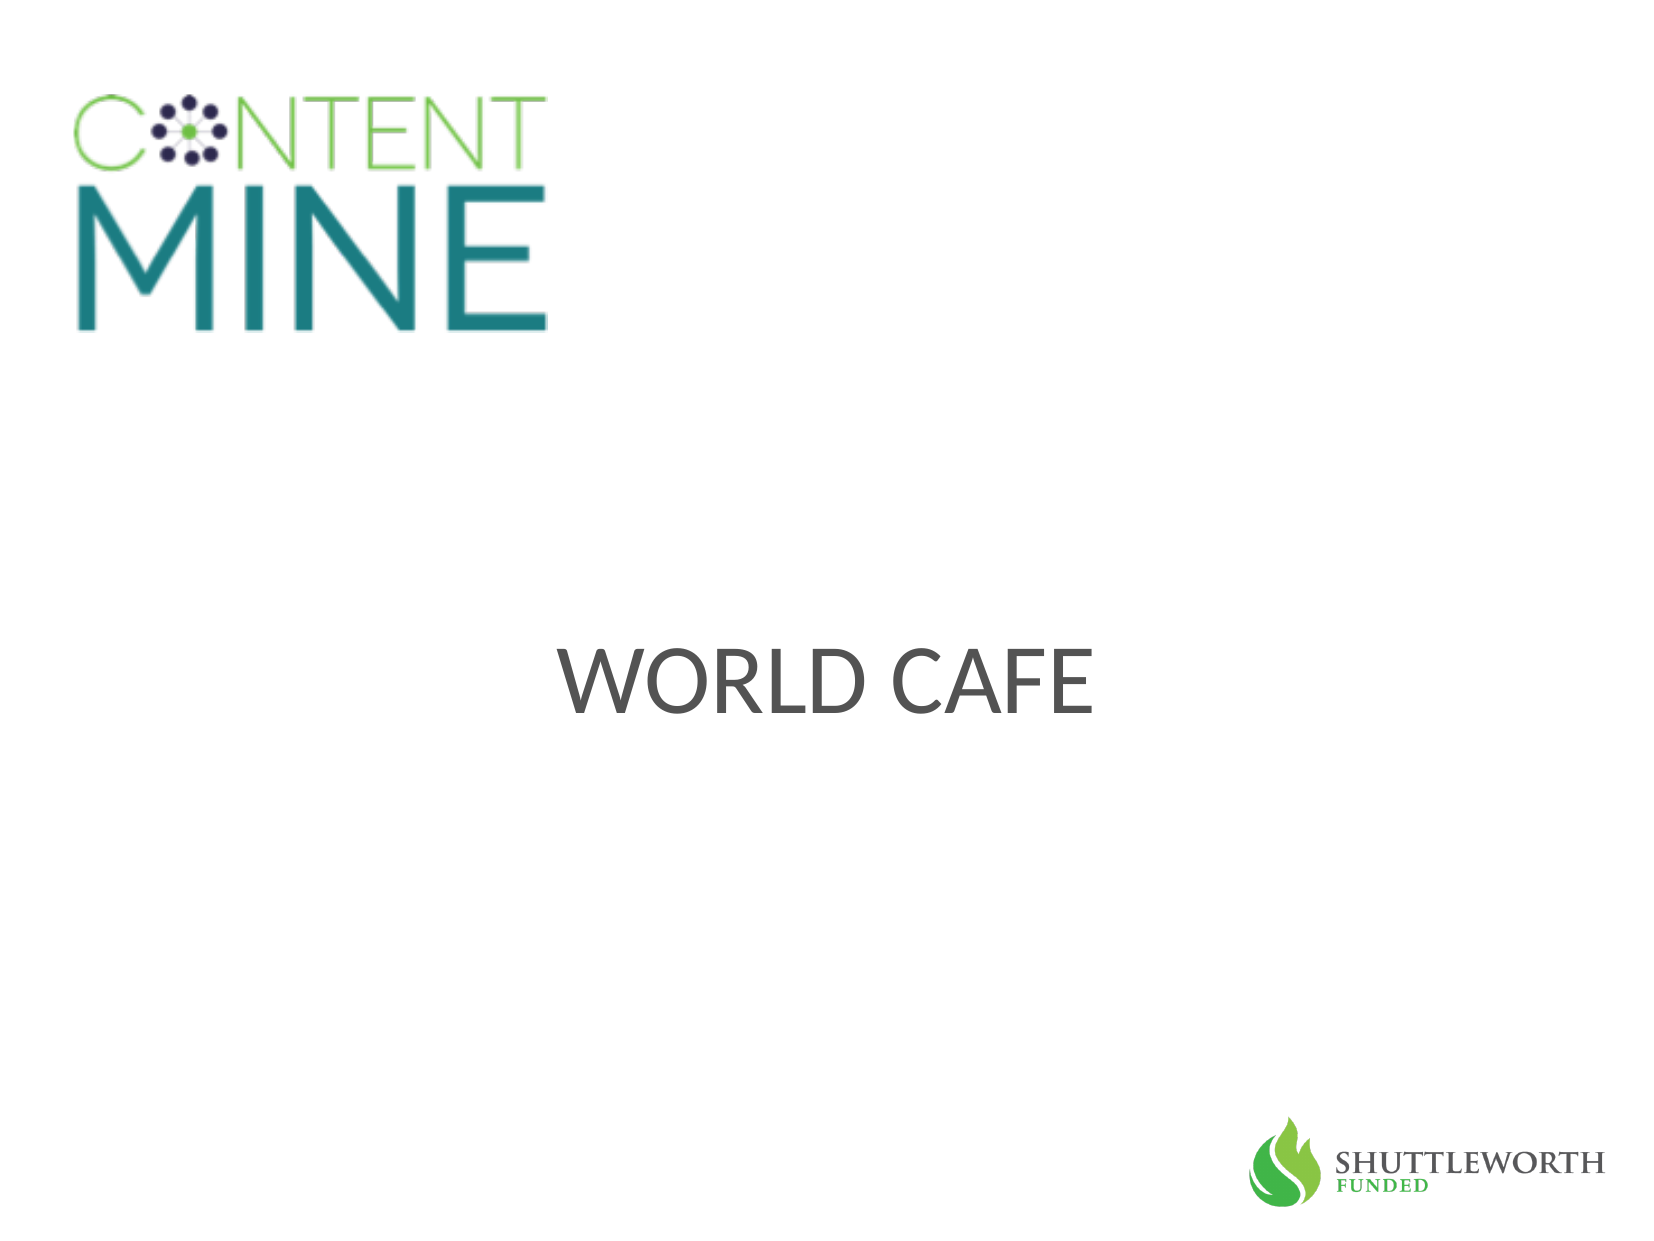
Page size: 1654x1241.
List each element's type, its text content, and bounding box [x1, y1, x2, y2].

picture [1235, 1106, 1616, 1216]
picture [73, 93, 548, 333]
title WORLD CAFE [208, 410, 1445, 745]
